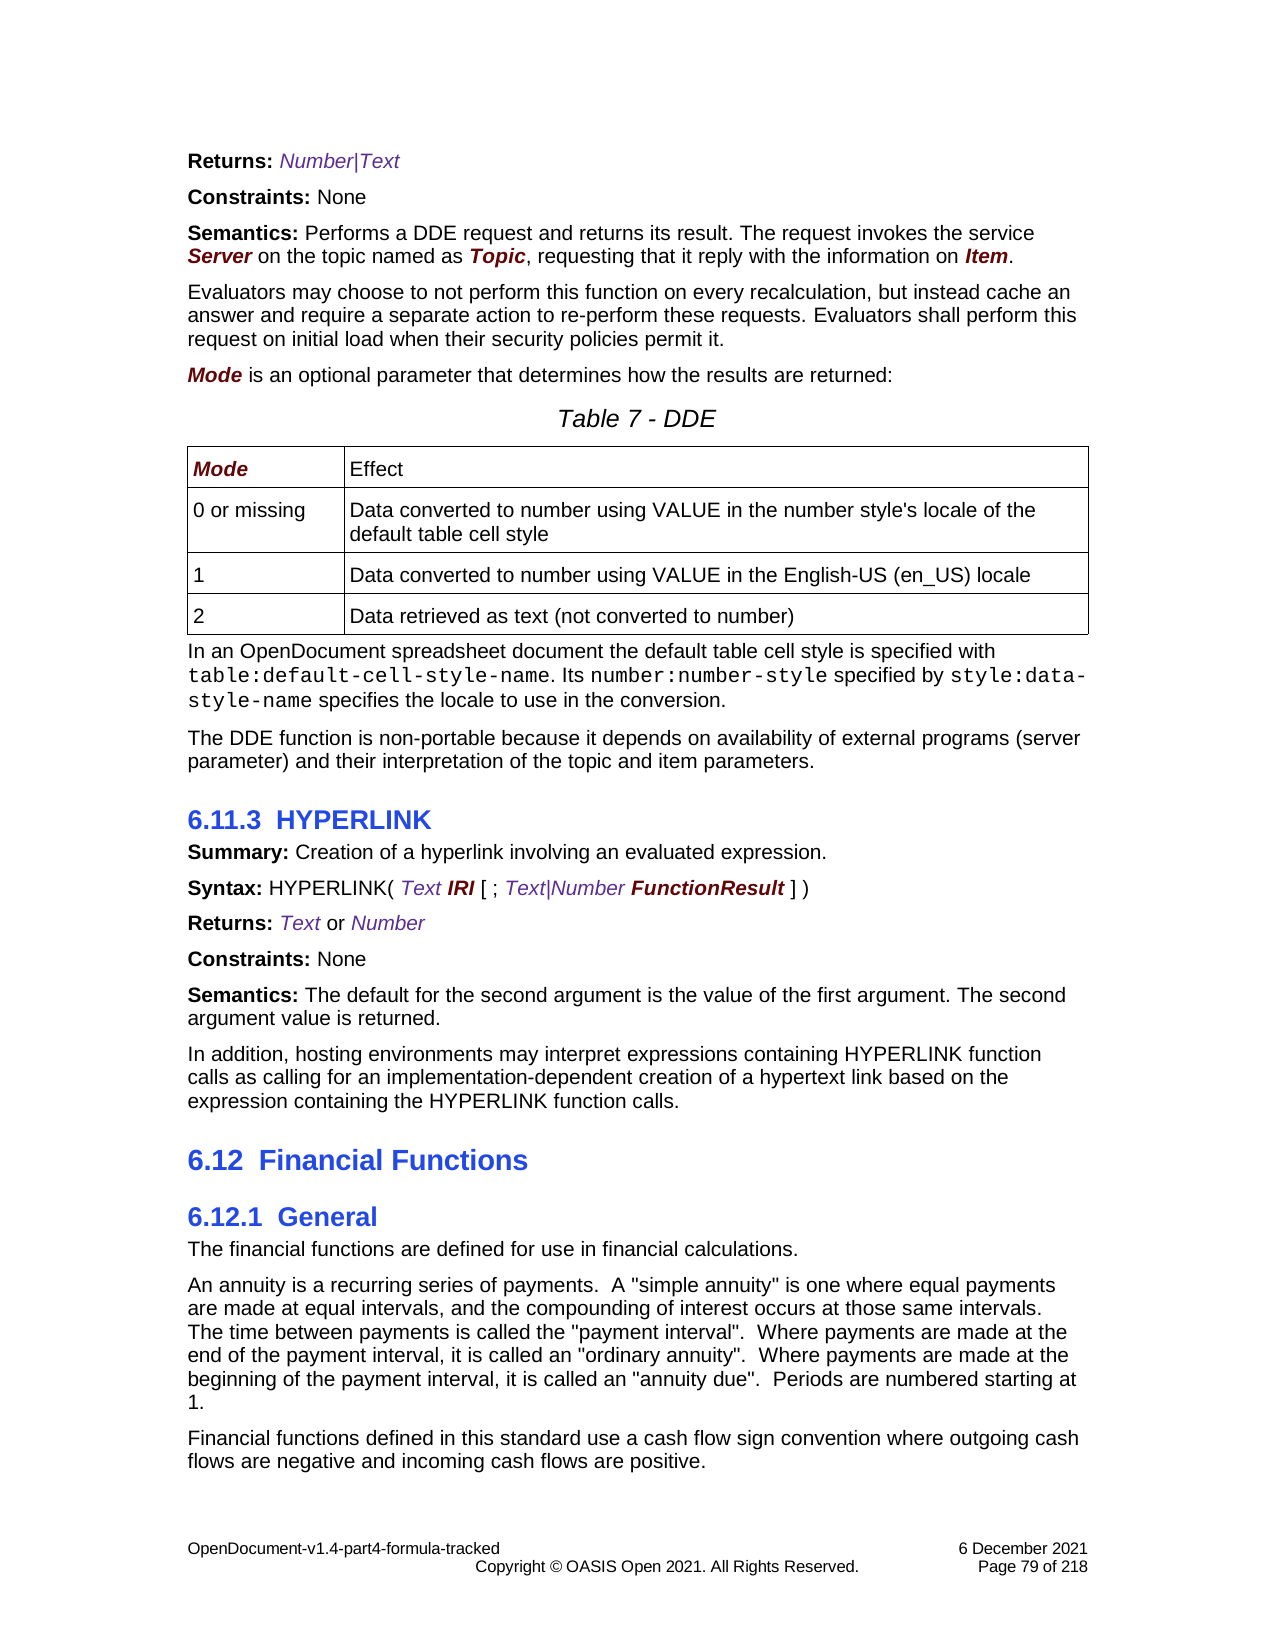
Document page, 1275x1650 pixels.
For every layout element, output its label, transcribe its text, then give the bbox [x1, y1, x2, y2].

text Returns: Number|Text [187, 150, 1088, 173]
subtitle General [187, 1201, 1088, 1231]
text Semantics: Performs a DDE request and returns its result. The request invokes the service Server on the topic named as Topic, requesting that it reply with the information on Item. [187, 221, 1088, 268]
text Financial functions defined in this standard use a cash flow sign convention where outgoing cash flows are negative and incoming cash flows are positive. [187, 1426, 1088, 1473]
table_header Effect [345, 447, 1088, 487]
text The DDE function is non-portable because it depends on availability of external programs (server parameter) and their interpretation of the topic and item parameters. [187, 726, 1088, 773]
text Summary: Creation of a hyperlink involving an evaluated expression. [187, 841, 1088, 864]
text Table 7 - DDE [187, 405, 1088, 433]
text Constraints: None [187, 186, 1088, 209]
text Returns: Text or Number [187, 912, 1088, 935]
text In an OpenDocument spreadsheet document the default table cell style is specified with table:default-cell-style-name. Its number:number-style specified by style:data-style-name specifies the locale to use in the conversion. [187, 640, 1088, 714]
text Semantics: The default for the second argument is the value of the first argument. The second argument value is returned. [187, 983, 1088, 1030]
table_cell 2 [188, 594, 344, 634]
text Constraints: None [187, 947, 1088, 971]
text Evaluators may choose to not perform this function on every recalculation, but instead cache an answer and require a separate action to re-perform these requests. Evaluators shall perform this request on initial load when their security policies permit it. [187, 280, 1088, 351]
text In addition, hosting environments may interpret expressions containing HYPERLINK function calls as calling for an implementation-dependent creation of a hypertext link based on the expression containing the HYPERLINK function calls. [187, 1042, 1088, 1113]
table_header Mode [188, 447, 344, 487]
table_cell Data converted to number using VALUE in the English-US (en_US) locale [345, 553, 1088, 593]
text Syntax: HYPERLINK( Text IRI [ ; Text|Number FunctionResult ] ) [187, 876, 1088, 900]
subtitle Financial Functions [187, 1144, 1088, 1176]
subtitle HYPERLINK [187, 804, 1088, 834]
table_cell Data converted to number using VALUE in the number style's locale of the default table cell style [345, 488, 1088, 552]
table_cell 0 or missing [188, 488, 344, 552]
table_cell Data retrieved as text (not converted to number) [345, 594, 1088, 634]
text Mode is an optional parameter that determines how the results are returned: [187, 363, 1088, 387]
table_cell 1 [188, 553, 344, 593]
text The financial functions are defined for use in financial calculations. [187, 1237, 1088, 1261]
text An annuity is a recurring series of payments. A "simple annuity" is one where equal payments are made at equal intervals, and the compounding of interest occurs at those same intervals. The time between payments is called the "payment interval". Where payments are made at the end of the payment interval, it is called an "ordinary annuity". Where payments are made at the beginning of the payment interval, it is called an "annuity due". Periods are numbered starting at 1. [187, 1273, 1088, 1414]
